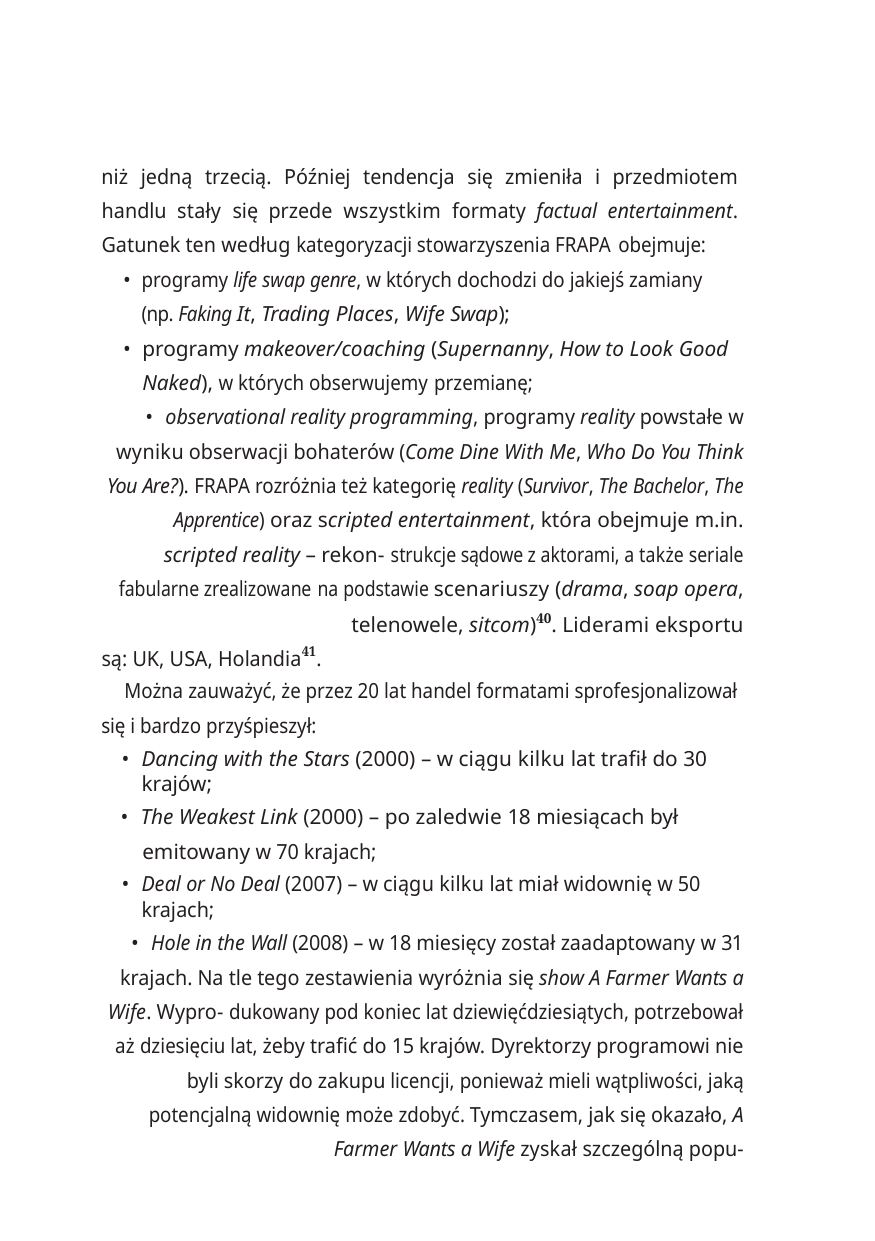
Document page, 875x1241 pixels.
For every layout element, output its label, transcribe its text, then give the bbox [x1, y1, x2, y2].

list programy makeover/coaching (Supernanny, How to Look Good Naked), w których obserwujemy przemianę; [123, 334, 741, 397]
list observational reality programming, programy reality powstałe w wyniku obserwacji bohaterów (Come Dine With Me, Who Do You Think You Are?). FRAPA rozróżnia też kategorię reality (Survivor, The Bachelor, The Apprentice) oraz scripted entertainment, która obejmuje m.in. scripted reality – rekon- strukcje sądowe z aktorami, a także seriale fabularne zrealizowane na podstawie scenariuszy (drama, soap opera, telenowele, sitcom)40. Liderami eksportu [101, 402, 743, 639]
list programy life swap genre, w których dochodzi do jakiejś zamiany (np. Faking It, Trading Places, Wife Swap); [123, 265, 738, 328]
list Dancing with the Stars (2000) – w ciągu kilku lat trafił do 30 krajów; [121, 745, 755, 797]
text Można zauważyć, że przez 20 lat handel formatami sprofesjonalizował się i bardzo przyśpieszył: [101, 677, 740, 739]
text są: UK, USA, Holandia41. [101, 646, 755, 671]
list Hole in the Wall (2008) – w 18 miesięcy został zaadaptowany w 31 krajach. Na tle tego zestawienia wyróżnia się show A Farmer Wants a Wife. Wypro- dukowany pod koniec lat dziewięćdziesiątych, potrzebował aż dziesięciu lat, żeby trafić do 15 krajów. Dyrektorzy programowi nie byli skorzy do zakupu licencji, ponieważ mieli wątpliwości, jaką potencjalną widownię może zdobyć. Tymczasem, jak się okazało, A Farmer Wants a Wife zyskał szczególną popu- [100, 928, 743, 1163]
list The Weakest Link (2000) – po zaledwie 18 miesiącach był emitowany w 70 krajach; [120, 802, 738, 865]
list Deal or No Deal (2007) – w ciągu kilku lat miał widownię w 50 krajach; [121, 871, 755, 923]
text niż jedną trzecią. Później tendencja się zmieniła i przedmiotem handlu stały się przede wszystkim formaty factual entertainment. Gatunek ten według kategoryzacji stowarzyszenia FRAPA obejmuje: [101, 162, 738, 259]
